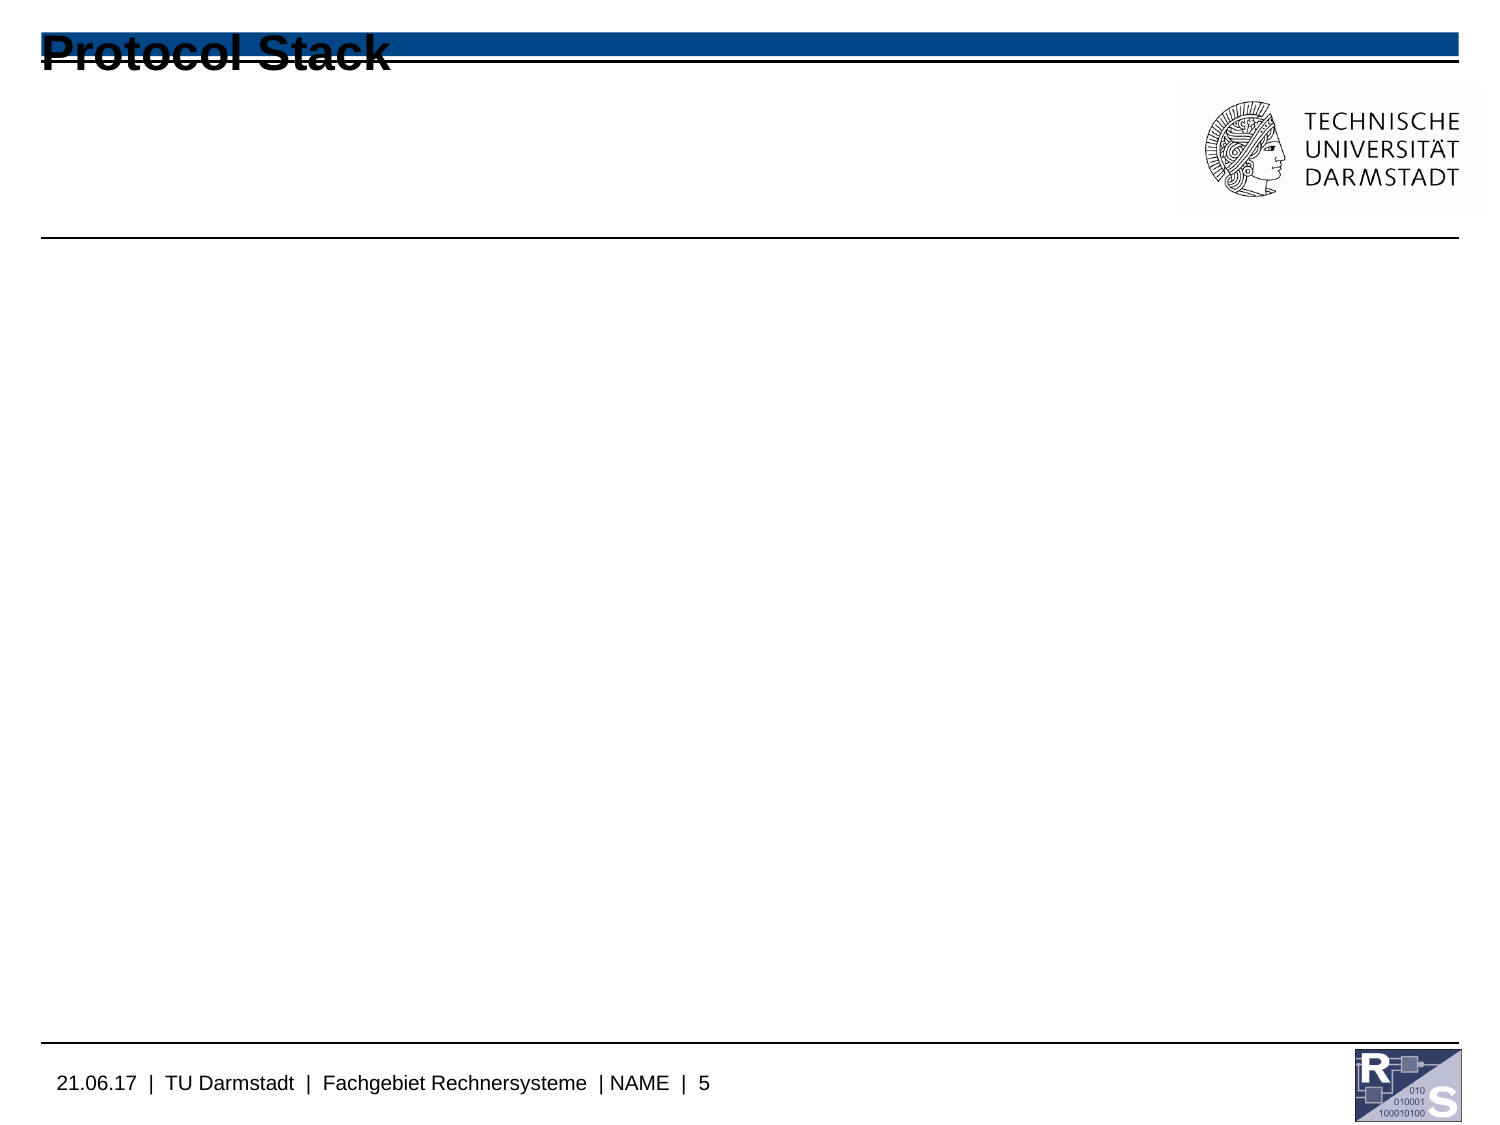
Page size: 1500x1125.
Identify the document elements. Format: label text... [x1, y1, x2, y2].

picture [1355, 1049, 1462, 1122]
title Protocol Stack [41, 5, 1131, 156]
